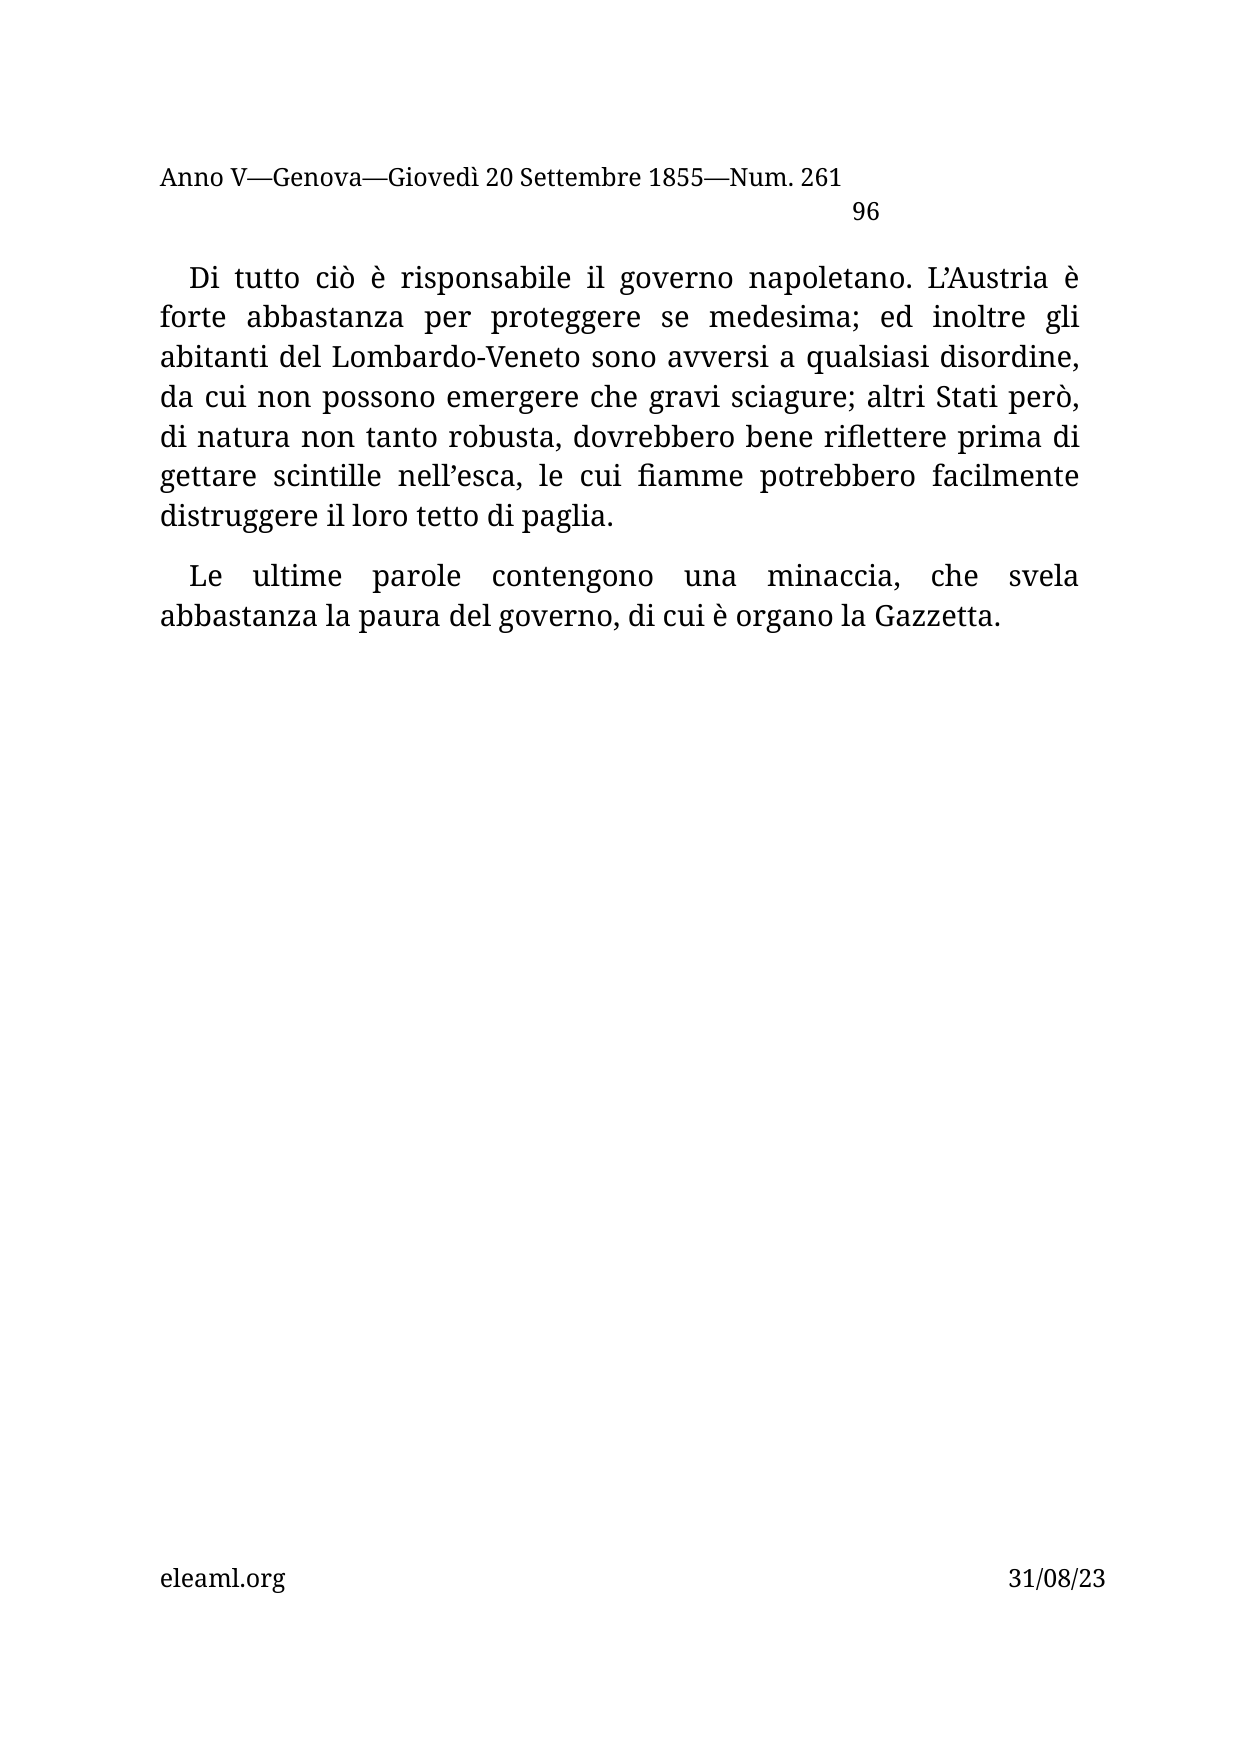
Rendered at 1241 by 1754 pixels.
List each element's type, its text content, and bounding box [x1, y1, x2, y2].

text Le ultime parole contengono una minaccia, che svela abbastanza la paura del governo, di cui è organo la Gazzetta. [159, 556, 1081, 635]
text Di tutto ciò è risponsabile il governo napoletano. L’Austria è forte abbastanza per proteggere se medesima; ed inoltre gli abitanti del Lombardo-Veneto sono avversi a qualsiasi disordine, da cui non possono emergere che gravi sciagure; altri Stati però, di natura non tanto robusta, dovrebbero bene riflettere prima di gettare scintille nell’esca, le cui fiamme potrebbero facilmente distruggere il loro tetto di paglia. [159, 257, 1081, 535]
